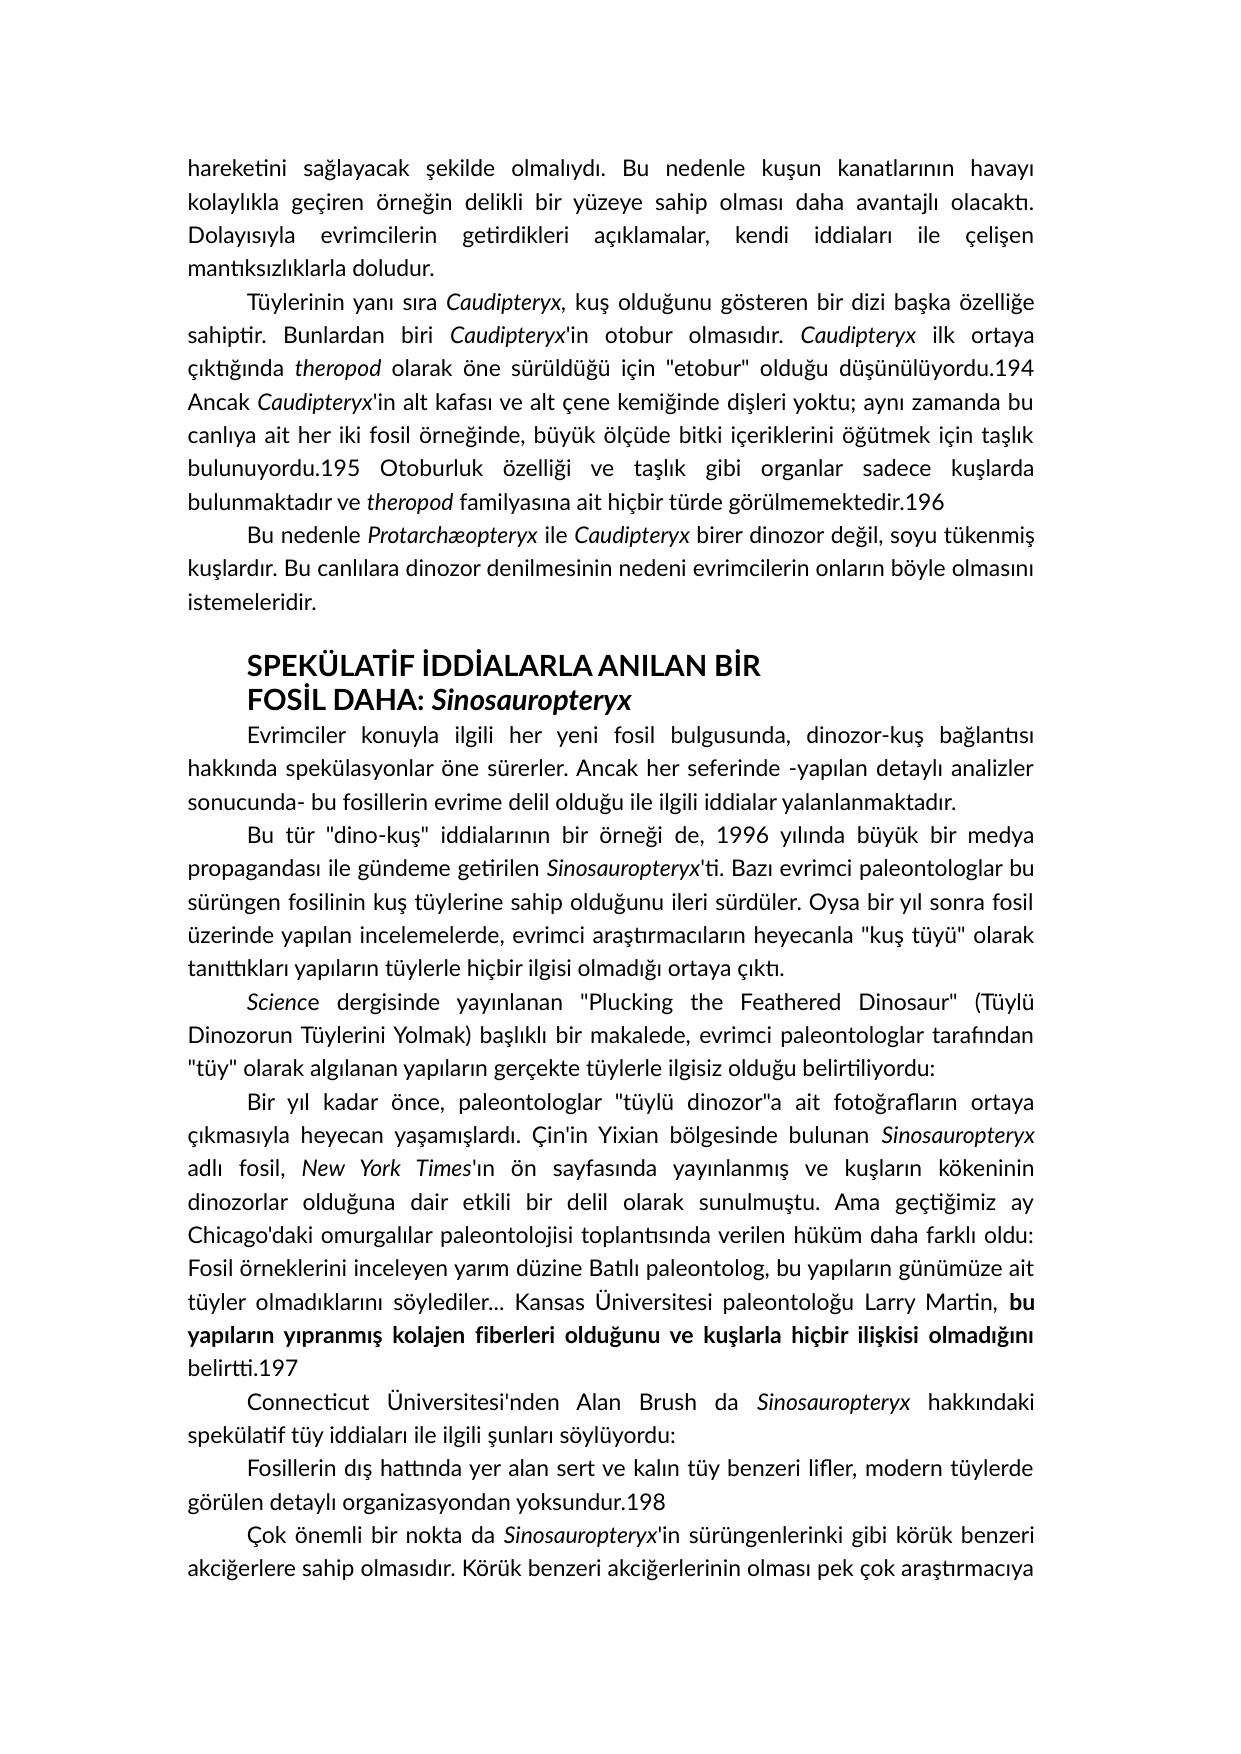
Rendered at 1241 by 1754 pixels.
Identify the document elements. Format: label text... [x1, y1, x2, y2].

text Bu nedenle Protarchæopteryx ile Caudipteryx birer dinozor değil, soyu tükenmiş kuşlardır. Bu canlılara dinozor denilmesinin nedeni evrimcilerin onların böyle olmasını istemeleridir. [187, 517, 1035, 617]
text Fosillerin dış hattında yer alan sert ve kalın tüy benzeri lifler, modern tüylerde görülen detaylı organizasyondan yoksundur.198 [187, 1450, 1035, 1517]
text Çok önemli bir nokta da Sinosauropteryx'in sürüngenlerinki gibi körük benzeri akciğerlere sahip olmasıdır. Körük benzeri akciğerlerinin olması pek çok araştırmacıya [187, 1517, 1035, 1583]
text Bu tür "dino-kuş" iddialarının bir örneği de, 1996 yılında büyük bir medya propagandası ile gündeme getirilen Sinosauropteryx'ti. Bazı evrimci paleontologlar bu sürüngen fosilinin kuş tüylerine sahip olduğunu ileri sürdüler. Oysa bir yıl sonra fosil üzerinde yapılan incelemelerde, evrimci araştırmacıların heyecanla "kuş tüyü" olarak tanıttıkları yapıların tüylerle hiçbir ilgisi olmadığı ortaya çıktı. [187, 817, 1035, 983]
text hareketini sağlayacak şekilde olmalıydı. Bu nedenle kuşun kanatlarının havayı kolaylıkla geçiren örneğin delikli bir yüzeye sahip olması daha avantajlı olacaktı. Dolayısıyla evrimcilerin getirdikleri açıklamalar, kendi iddiaları ile çelişen mantıksızlıklarla doludur. [187, 150, 1035, 283]
text Connecticut Üniversitesi'nden Alan Brush da Sinosauropteryx hakkındaki spekülatif tüy iddiaları ile ilgili şunları söylüyordu: [187, 1383, 1035, 1450]
text SPEKÜLATİF İDDİALARLA ANILAN BİR [187, 650, 1035, 683]
text Science dergisinde yayınlanan "Plucking the Feathered Dinosaur" (Tüylü Dinozorun Tüylerini Yolmak) başlıklı bir makalede, evrimci paleontologlar tarafından "tüy" olarak algılanan yapıların gerçekte tüylerle ilgisiz olduğu belirtiliyordu: [187, 983, 1035, 1083]
text Bir yıl kadar önce, paleontologlar "tüylü dinozor"a ait fotoğrafların ortaya çıkmasıyla heyecan yaşamışlardı. Çin'in Yixian bölgesinde bulunan Sinosauropteryx adlı fosil, New York Times'ın ön sayfasında yayınlanmış ve kuşların kökeninin dinozorlar olduğuna dair etkili bir delil olarak sunulmuştu. Ama geçtiğimiz ay Chicago'daki omurgalılar paleontolojisi toplantısında verilen hüküm daha farklı oldu: Fosil örneklerini inceleyen yarım düzine Batılı paleontolog, bu yapıların günümüze ait tüyler olmadıklarını söylediler... Kansas Üniversitesi paleontoloğu Larry Martin, bu yapıların yıpranmış kolajen fiberleri olduğunu ve kuşlarla hiçbir ilişkisi olmadığını belirtti.197 [187, 1083, 1035, 1383]
text Tüylerinin yanı sıra Caudipteryx, kuş olduğunu gösteren bir dizi başka özelliğe sahiptir. Bunlardan biri Caudipteryx'in otobur olmasıdır. Caudipteryx ilk ortaya çıktığında theropod olarak öne sürüldüğü için "etobur" olduğu düşünülüyordu.194 Ancak Caudipteryx'in alt kafası ve alt çene kemiğinde dişleri yoktu; aynı zamanda bu canlıya ait her iki fosil örneğinde, büyük ölçüde bitki içeriklerini öğütmek için taşlık bulunuyordu.195 Otoburluk özelliği ve taşlık gibi organlar sadece kuşlarda bulunmaktadır ve theropod familyasına ait hiçbir türde görülmemektedir.196 [187, 283, 1035, 517]
text Evrimciler konuyla ilgili her yeni fosil bulgusunda, dinozor-kuş bağlantısı hakkında spekülasyonlar öne sürerler. Ancak her seferinde -yapılan detaylı analizler sonucunda- bu fosillerin evrime delil olduğu ile ilgili iddialar yalanlanmaktadır. [187, 717, 1035, 817]
text FOSİL DAHA: Sinosauropteryx [187, 683, 1035, 717]
